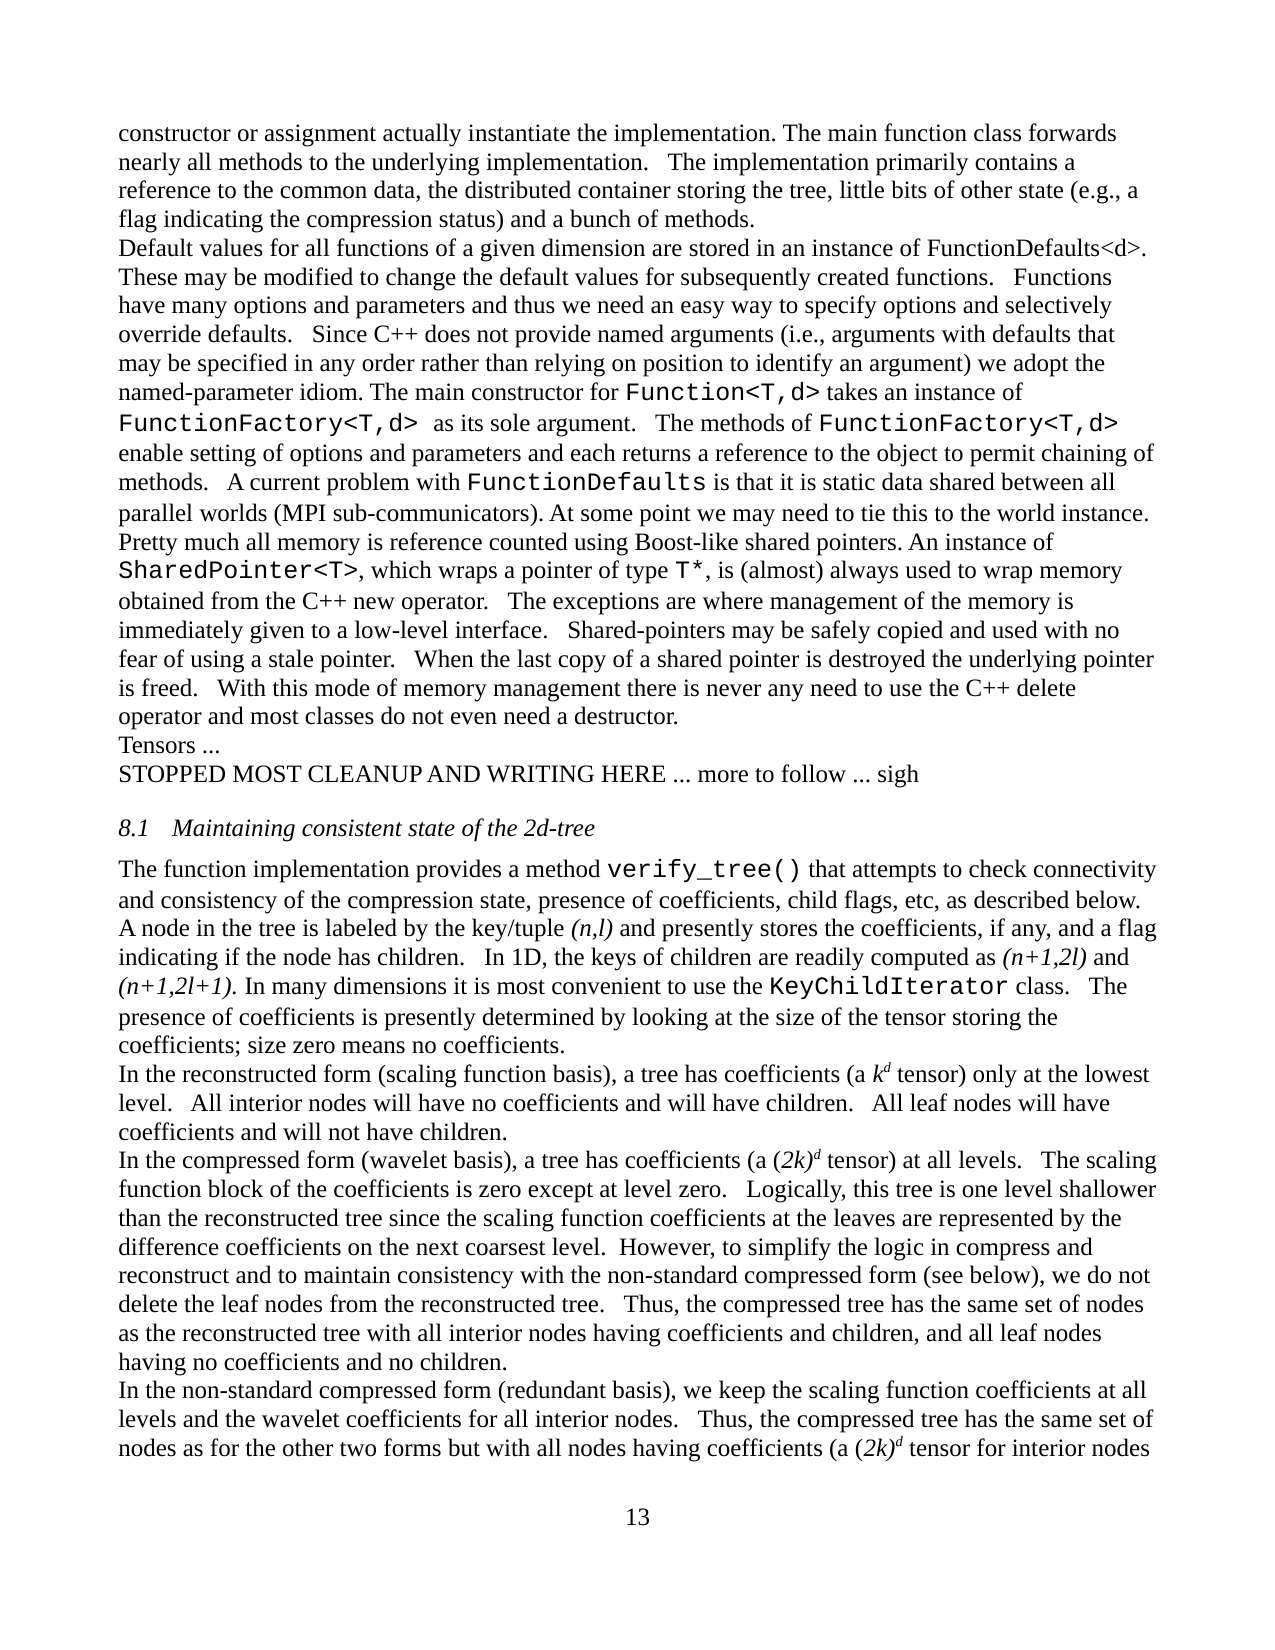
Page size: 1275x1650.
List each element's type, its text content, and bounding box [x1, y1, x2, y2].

text Tensors ... [118, 730, 1157, 759]
text STOPPED MOST CLEANUP AND WRITING HERE ... more to follow ... sigh [118, 759, 1157, 788]
text Pretty much all memory is reference counted using Boost-like shared pointers. An instance of SharedPointer<T>, which wraps a pointer of type T*, is (almost) always used to wrap memory obtained from the C++ new operator. The exceptions are where management of the memory is immediately given to a low-level interface. Shared-pointers may be safely copied and used with no fear of using a stale pointer. When the last copy of a shared pointer is destroyed the underlying pointer is freed. With this mode of memory management there is never any need to use the C++ delete operator and most classes do not even need a destructor. [118, 527, 1157, 730]
text constructor or assignment actually instantiate the implementation. The main function class forwards nearly all methods to the underlying implementation. The implementation primarily contains a reference to the common data, the distributed container storing the tree, little bits of other state (e.g., a flag indicating the compression status) and a bunch of methods. [118, 118, 1157, 233]
text The function implementation provides a method verify_tree() that attempts to check connectivity and consistency of the compression state, presence of coefficients, child flags, etc, as described below. [118, 854, 1157, 913]
text A node in the tree is labeled by the key/tuple (n,l) and presently stores the coefficients, if any, and a flag indicating if the node has children. In 1D, the keys of children are readily computed as (n+1,2l) and (n+1,2l+1). In many dimensions it is most convenient to use the KeyChildIterator class. The presence of coefficients is presently determined by looking at the size of the tensor storing the coefficients; size zero means no coefficients. [118, 913, 1157, 1059]
text Default values for all functions of a given dimension are stored in an instance of FunctionDefaults<d>. These may be modified to change the default values for subsequently created functions. Functions have many options and parameters and thus we need an easy way to specify options and selectively override defaults. Since C++ does not provide named arguments (i.e., arguments with defaults that may be specified in any order rather than relying on position to identify an argument) we adopt the named-parameter idiom. The main constructor for Function<T,d> takes an instance of FunctionFactory<T,d> as its sole argument. The methods of FunctionFactory<T,d> enable setting of options and parameters and each returns a reference to the object to permit chaining of methods. A current problem with FunctionDefaults is that it is static data shared between all parallel worlds (MPI sub-communicators). At some point we may need to tie this to the world instance. [118, 233, 1157, 527]
text In the compressed form (wavelet basis), a tree has coefficients (a (2k)d tensor) at all levels. The scaling function block of the coefficients is zero except at level zero. Logically, this tree is one level shallower than the reconstructed tree since the scaling function coefficients at the leaves are represented by the difference coefficients on the next coarsest level. However, to simplify the logic in compress and reconstruct and to maintain consistency with the non-standard compressed form (see below), we do not delete the leaf nodes from the reconstructed tree. Thus, the compressed tree has the same set of nodes as the reconstructed tree with all interior nodes having coefficients and children, and all leaf nodes having no coefficients and no children. [118, 1146, 1157, 1376]
subtitle Maintaining consistent state of the 2d-tree [118, 813, 1157, 841]
text In the non-standard compressed form (redundant basis), we keep the scaling function coefficients at all levels and the wavelet coefficients for all interior nodes. Thus, the compressed tree has the same set of nodes as for the other two forms but with all nodes having coefficients (a (2k)d tensor for interior nodes [118, 1376, 1157, 1462]
text In the reconstructed form (scaling function basis), a tree has coefficients (a kd tensor) only at the lowest level. All interior nodes will have no coefficients and will have children. All leaf nodes will have coefficients and will not have children. [118, 1059, 1157, 1146]
